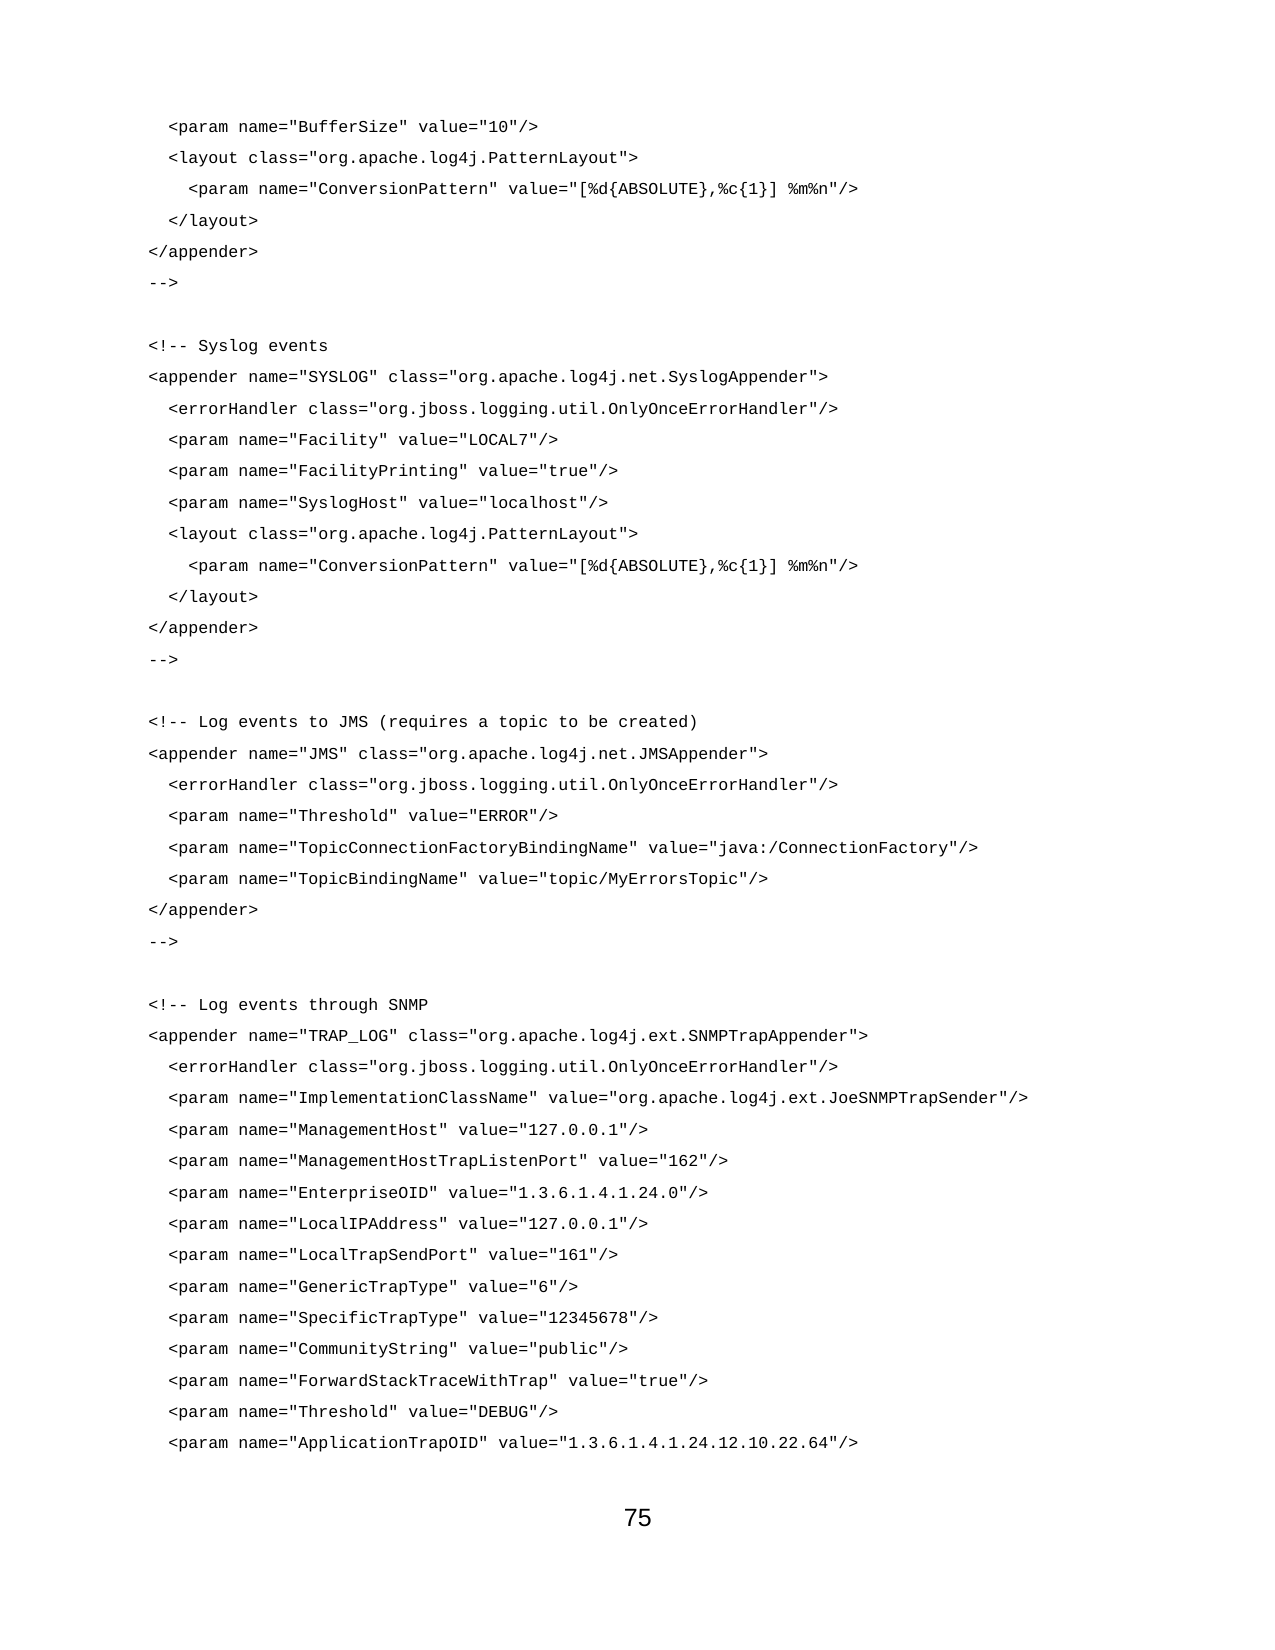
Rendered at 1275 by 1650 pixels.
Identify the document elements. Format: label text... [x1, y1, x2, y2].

text --> [118, 933, 1157, 952]
text </layout> [118, 588, 1157, 607]
text <!-- Log events through SNMP [118, 996, 1157, 1015]
text <!-- Log events to JMS (requires a topic to be created) [118, 714, 1157, 733]
text <errorHandler class="org.jboss.logging.util.OnlyOnceErrorHandler"/> [118, 1059, 1157, 1078]
text <errorHandler class="org.jboss.logging.util.OnlyOnceErrorHandler"/> [118, 400, 1157, 419]
text <param name="ManagementHostTrapListenPort" value="162"/> [118, 1153, 1157, 1172]
text </appender> [118, 243, 1157, 262]
text <param name="GenericTrapType" value="6"/> [118, 1278, 1157, 1297]
text <param name="ConversionPattern" value="[%d{ABSOLUTE},%c{1}] %m%n"/> [118, 181, 1157, 200]
text <errorHandler class="org.jboss.logging.util.OnlyOnceErrorHandler"/> [118, 777, 1157, 795]
text <layout class="org.apache.log4j.PatternLayout"> [118, 149, 1157, 168]
text </layout> [118, 212, 1157, 231]
text <param name="Facility" value="LOCAL7"/> [118, 432, 1157, 451]
text <param name="TopicBindingName" value="topic/MyErrorsTopic"/> [118, 871, 1157, 889]
text <param name="ManagementHost" value="127.0.0.1"/> [118, 1121, 1157, 1140]
text <param name="LocalTrapSendPort" value="161"/> [118, 1247, 1157, 1266]
text <appender name="TRAP_LOG" class="org.apache.log4j.ext.SNMPTrapAppender"> [118, 1027, 1157, 1046]
text <appender name="JMS" class="org.apache.log4j.net.JMSAppender"> [118, 745, 1157, 764]
text --> [118, 275, 1157, 294]
text </appender> [118, 620, 1157, 639]
text <param name="Threshold" value="DEBUG"/> [118, 1404, 1157, 1422]
text <param name="ApplicationTrapOID" value="1.3.6.1.4.1.24.12.10.22.64"/> [118, 1435, 1157, 1454]
text <appender name="SYSLOG" class="org.apache.log4j.net.SyslogAppender"> [118, 369, 1157, 388]
text <param name="ConversionPattern" value="[%d{ABSOLUTE},%c{1}] %m%n"/> [118, 557, 1157, 576]
text <param name="FacilityPrinting" value="true"/> [118, 463, 1157, 482]
text <layout class="org.apache.log4j.PatternLayout"> [118, 526, 1157, 544]
text --> [118, 651, 1157, 670]
text <param name="SyslogHost" value="localhost"/> [118, 494, 1157, 513]
text <param name="ForwardStackTraceWithTrap" value="true"/> [118, 1372, 1157, 1391]
text <param name="Threshold" value="ERROR"/> [118, 808, 1157, 827]
text <param name="LocalIPAddress" value="127.0.0.1"/> [118, 1216, 1157, 1234]
text <param name="TopicConnectionFactoryBindingName" value="java:/ConnectionFactory"/> [118, 839, 1157, 858]
text <param name="BufferSize" value="10"/> [118, 118, 1157, 137]
text <param name="ImplementationClassName" value="org.apache.log4j.ext.JoeSNMPTrapSender"/> [118, 1090, 1157, 1109]
text <param name="CommunityString" value="public"/> [118, 1341, 1157, 1360]
text <param name="SpecificTrapType" value="12345678"/> [118, 1309, 1157, 1328]
text <param name="EnterpriseOID" value="1.3.6.1.4.1.24.0"/> [118, 1184, 1157, 1203]
text <!-- Syslog events [118, 338, 1157, 356]
text </appender> [118, 902, 1157, 921]
